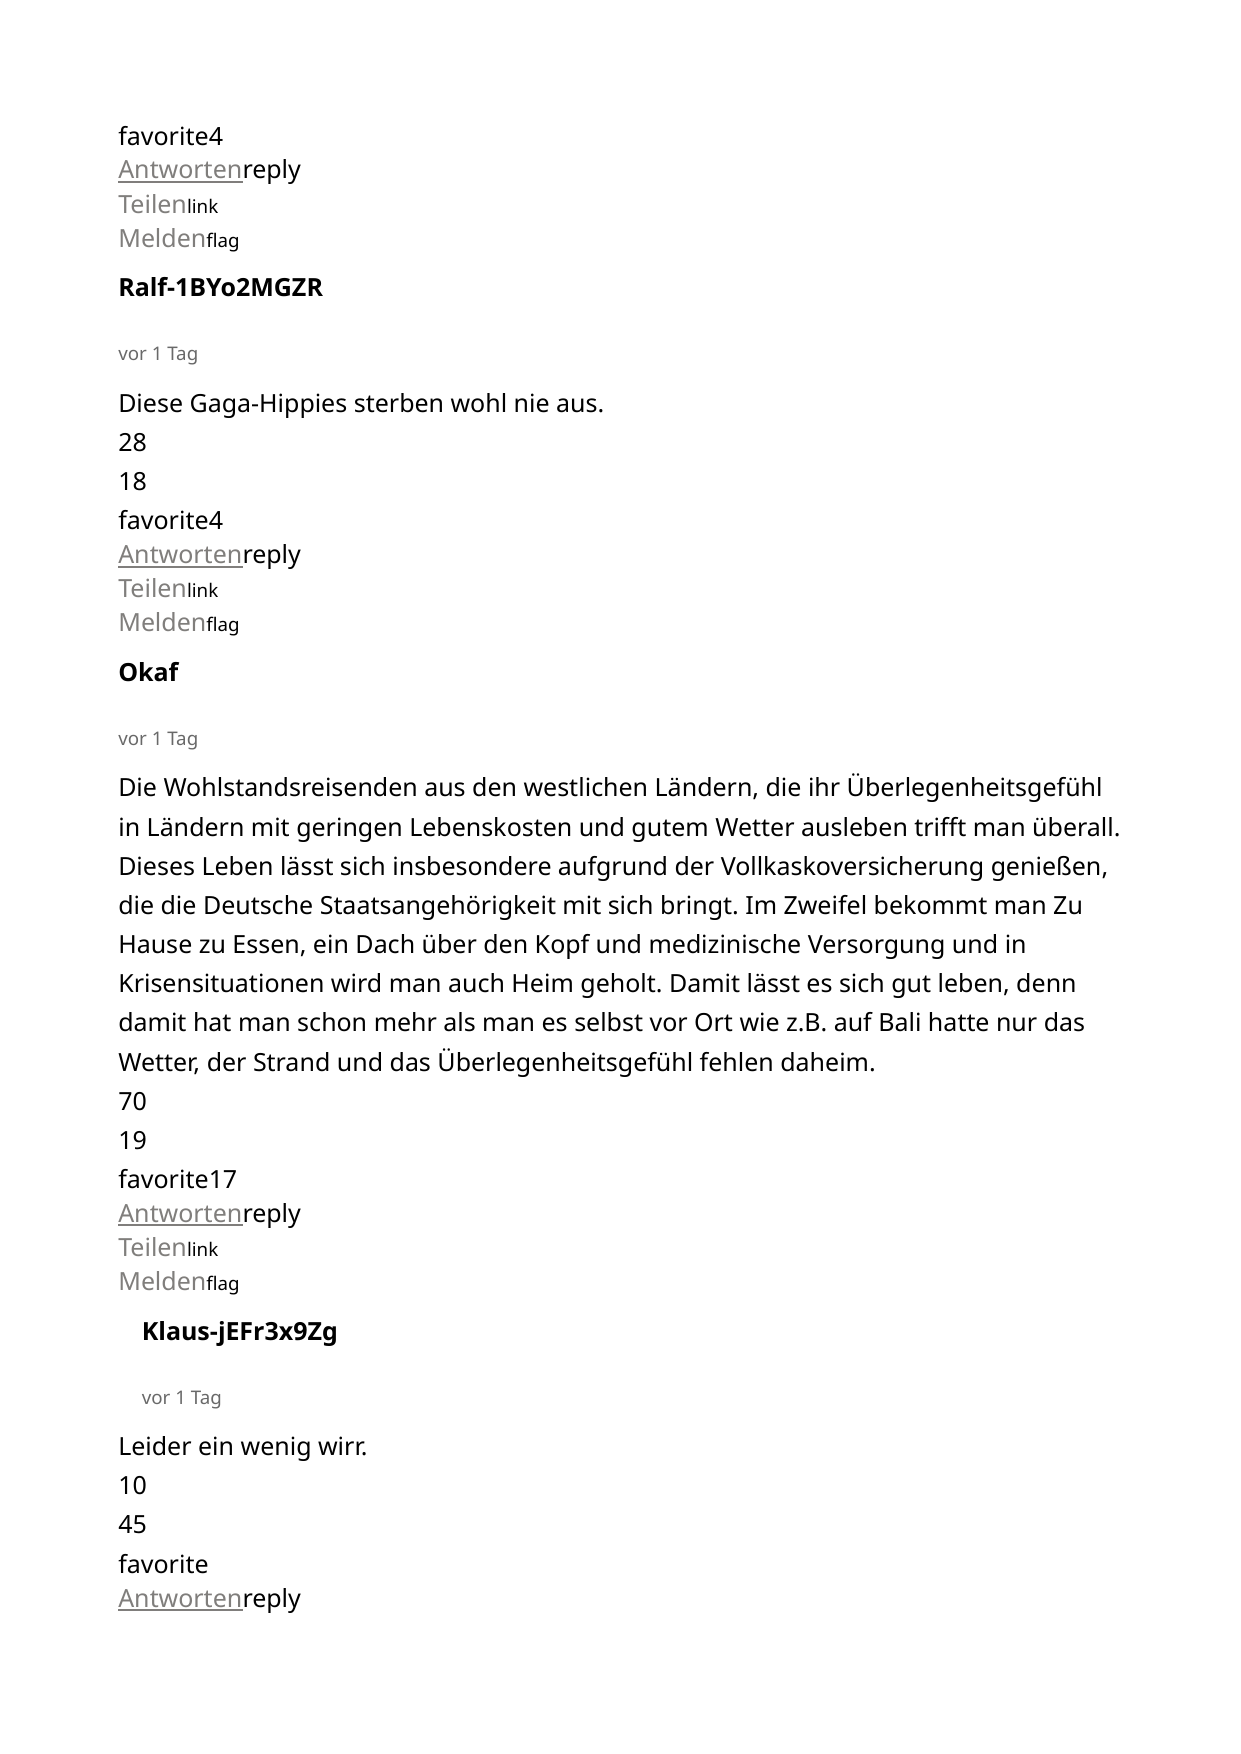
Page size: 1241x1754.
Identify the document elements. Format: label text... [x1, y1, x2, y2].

text Diese Gaga-Hippies sterben wohl nie aus. [118, 385, 1122, 419]
text Teilenlink [118, 1230, 1122, 1264]
text Okaf [118, 655, 1114, 689]
text Meldenflag [118, 605, 1122, 639]
text 45 [118, 1507, 1122, 1541]
text favorite17 [118, 1162, 1122, 1196]
text Antwortenreply [118, 1580, 1122, 1614]
text vor 1 Tag [118, 340, 1117, 366]
text 70 [118, 1083, 1122, 1117]
text Die Wohlstandsreisenden aus den westlichen Ländern, die ihr Überlegenheitsgefühl in Ländern mit geringen Lebenskosten und gutem Wetter ausleben trifft man überall. Dieses Leben lässt sich insbesondere aufgrund der Vollkaskoversicherung genießen, die die Deutsche Staatsangehörigkeit mit sich bringt. Im Zweifel bekommt man Zu Hause zu Essen, ein Dach über den Kopf und medizinische Versorgung und in Krisensituationen wird man auch Heim geholt. Damit lässt es sich gut leben, denn damit hat man schon mehr als man es selbst vor Ort wie z.B. auf Bali hatte nur das Wetter, der Strand und das Überlegenheitsgefühl fehlen daheim. [118, 770, 1122, 1078]
text vor 1 Tag [142, 1384, 1117, 1409]
text Leider ein wenig wirr. [118, 1429, 1122, 1463]
text Meldenflag [118, 1264, 1122, 1298]
text Klaus-jEFr3x9Zg [142, 1313, 1114, 1348]
text Meldenflag [118, 220, 1122, 254]
text 18 [118, 464, 1122, 498]
text favorite4 [118, 503, 1122, 537]
text vor 1 Tag [118, 725, 1117, 751]
text 19 [118, 1122, 1122, 1157]
text 10 [118, 1468, 1122, 1502]
text Antwortenreply [118, 152, 1122, 186]
text Ralf-1BYo2MGZR [118, 270, 1114, 304]
text favorite4 [118, 118, 1122, 152]
text favorite [118, 1546, 1122, 1580]
text Teilenlink [118, 186, 1122, 220]
text Antwortenreply [118, 1196, 1122, 1230]
text Antwortenreply [118, 537, 1122, 571]
text 28 [118, 424, 1122, 458]
text Teilenlink [118, 571, 1122, 605]
